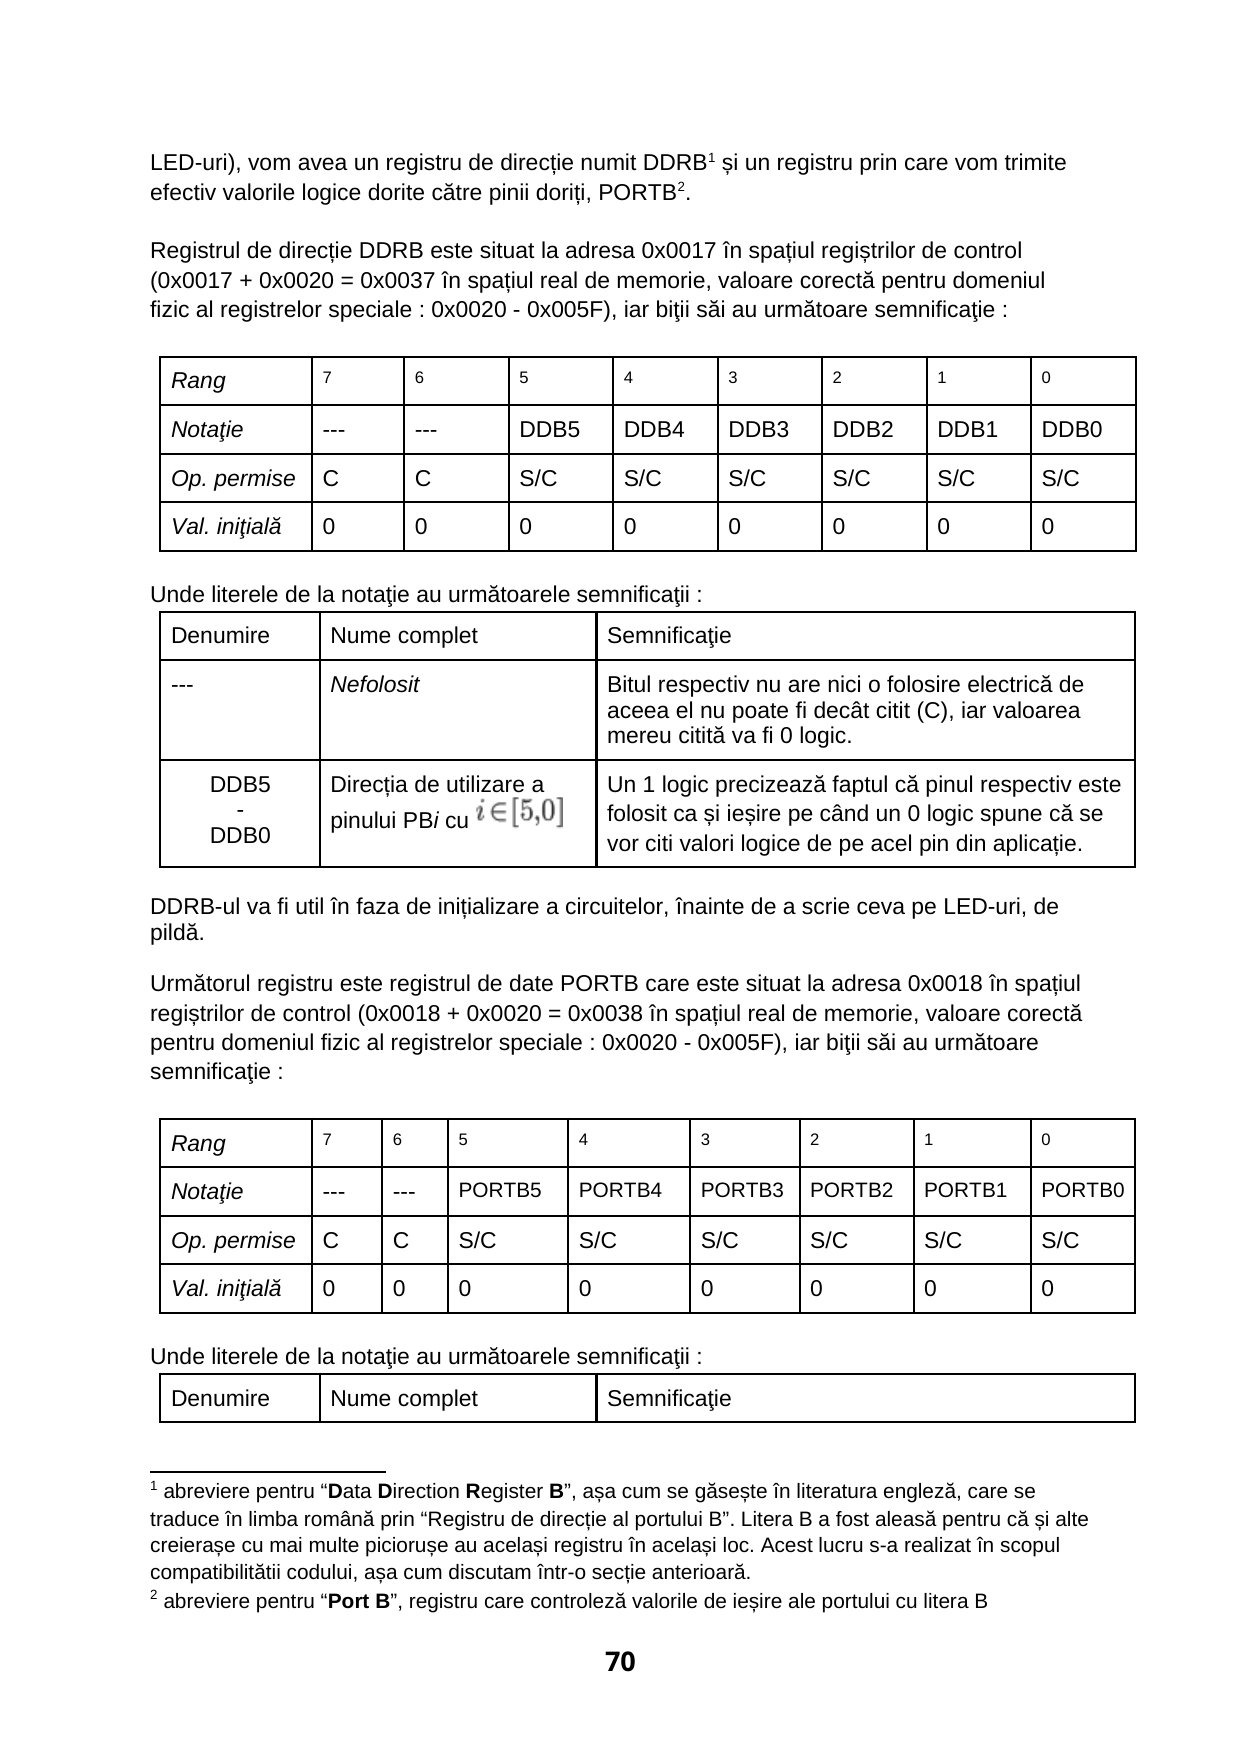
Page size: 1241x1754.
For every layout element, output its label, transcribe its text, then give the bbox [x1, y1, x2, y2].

table_cell DDB5 [510, 406, 612, 453]
table_cell Un 1 logic precizează faptul că pinul respectiv este folosit ca și ieșire pe când un 0 logic spune că se vor citi valori logice de pe acel pin din aplicație. [598, 761, 1134, 866]
table_cell S/C [691, 1217, 799, 1263]
table_cell S/C [915, 1217, 1030, 1263]
table_cell --- [161, 661, 319, 759]
table_header Semnificaţie [598, 613, 1134, 659]
table_cell PORTB0 [1032, 1168, 1134, 1215]
text Unde literele de la notaţie au următoarele semnificaţii : [150, 1343, 1091, 1369]
table_cell 0 [313, 503, 403, 550]
table_header 5 [510, 358, 612, 404]
table_cell S/C [801, 1217, 913, 1263]
text abreviere pentru “Data Direction Register B”, așa cum se găsește în literatura engleză, care se traduce în limba română prin “Registru de direcție al portului B”. Litera B a fost aleasă pentru că și alte creierașe cu mai multe piciorușe au același registru în același loc. Acest lucru s-a realizat în scopul compatibilitătii codului, așa cum discutam într-o secție anterioară. [150, 1478, 1091, 1584]
table_cell S/C [1032, 455, 1135, 501]
text Unde literele de la notaţie au următoarele semnificaţii : [150, 581, 1091, 607]
table_cell Nefolosit [321, 661, 595, 759]
table_cell 0 [313, 1265, 381, 1312]
table_header 0 [1032, 1120, 1134, 1166]
table_cell DDB5 - DDB0 [161, 761, 319, 866]
table_cell 0 [719, 503, 821, 550]
table_header 5 [449, 1120, 567, 1166]
table_cell 0 [569, 1265, 689, 1312]
table_cell PORTB4 [569, 1168, 689, 1215]
table_cell DDB0 [1032, 406, 1135, 453]
picture [475, 797, 563, 829]
table_header Rang [161, 358, 311, 404]
table_header 4 [569, 1120, 689, 1166]
table_cell 0 [801, 1265, 913, 1312]
table_cell PORTB1 [915, 1168, 1030, 1215]
table_header Nume complet [321, 613, 595, 659]
text Următorul registru este registrul de date PORTB care este situat la adresa 0x0018 în spațiul regiștrilor de control (0x0018 + 0x0020 = 0x0038 în spațiul real de memorie, valoare corectă pentru domeniul fizic al registrelor speciale : 0x0020 - 0x005F), iar biţii săi au următoare semnificaţie : [150, 971, 1091, 1084]
table_header Nume complet [321, 1375, 595, 1421]
table_cell Direcția de utilizare a pinului PBi cu [321, 761, 595, 866]
table_cell DDB2 [823, 406, 926, 453]
table_cell C [313, 455, 403, 501]
table_cell S/C [614, 455, 717, 501]
text LED-uri), vom avea un registru de direcție numit DDRB și un registru prin care vom trimite efectiv valorile logice dorite către pinii doriți, PORTB. [150, 150, 1091, 205]
table_cell S/C [719, 455, 821, 501]
table_cell C [383, 1217, 447, 1263]
text DDRB-ul va fi util în faza de inițializare a circuitelor, înainte de a scrie ceva pe LED-uri, de pildă. [150, 894, 1091, 945]
table_cell Notaţie [161, 1168, 311, 1215]
table_header 3 [719, 358, 821, 404]
table_cell 0 [915, 1265, 1030, 1312]
table_cell 0 [823, 503, 926, 550]
table_header 7 [313, 1120, 381, 1166]
table_cell --- [383, 1168, 447, 1215]
table_cell 0 [383, 1265, 447, 1312]
table_cell PORTB2 [801, 1168, 913, 1215]
table_cell 0 [510, 503, 612, 550]
table_header 3 [691, 1120, 799, 1166]
table_cell PORTB3 [691, 1168, 799, 1215]
table_cell --- [313, 1168, 381, 1215]
table_header Denumire [161, 1375, 319, 1421]
table_cell Notaţie [161, 406, 311, 453]
text abreviere pentru “Port B”, registru care controleză valorile de ieșire ale portului cu litera B [150, 1587, 1091, 1613]
table_cell DDB4 [614, 406, 717, 453]
table_header 7 [313, 358, 403, 404]
text Registrul de direcție DDRB este situat la adresa 0x0017 în spațiul regiștrilor de control (0x0017 + 0x0020 = 0x0037 în spațiul real de memorie, valoare corectă pentru domeniul fizic al registrelor speciale : 0x0020 - 0x005F), iar biţii săi au următoare semnificaţie : [150, 238, 1091, 322]
table_cell C [313, 1217, 381, 1263]
table_header 6 [405, 358, 508, 404]
table_cell S/C [1032, 1217, 1134, 1263]
table_cell 0 [614, 503, 717, 550]
table_cell DDB1 [928, 406, 1030, 453]
table_cell Val. iniţială [161, 1265, 311, 1312]
table_cell Bitul respectiv nu are nici o folosire electrică de aceea el nu poate fi decât citit (C), iar valoarea mereu citită va fi 0 logic. [598, 661, 1134, 759]
table_cell 0 [928, 503, 1030, 550]
table_cell S/C [449, 1217, 567, 1263]
table_header 0 [1032, 358, 1135, 404]
table_cell S/C [928, 455, 1030, 501]
table_cell 0 [1032, 1265, 1134, 1312]
table_cell Val. iniţială [161, 503, 311, 550]
table_header 2 [801, 1120, 913, 1166]
table_cell PORTB5 [449, 1168, 567, 1215]
table_cell --- [405, 406, 508, 453]
table_header Denumire [161, 613, 319, 659]
table_header Semnificaţie [598, 1375, 1134, 1421]
table_cell C [405, 455, 508, 501]
table_cell S/C [510, 455, 612, 501]
table_cell S/C [823, 455, 926, 501]
table_header 1 [928, 358, 1030, 404]
table_header Rang [161, 1120, 311, 1166]
table_cell 0 [449, 1265, 567, 1312]
table_cell --- [313, 406, 403, 453]
table_cell 0 [691, 1265, 799, 1312]
table_header 4 [614, 358, 717, 404]
table_header 1 [915, 1120, 1030, 1166]
table_cell S/C [569, 1217, 689, 1263]
table_cell DDB3 [719, 406, 821, 453]
table_cell Op. permise [161, 1217, 311, 1263]
table_cell Op. permise [161, 455, 311, 501]
table_header 6 [383, 1120, 447, 1166]
table_header 2 [823, 358, 926, 404]
table_cell 0 [405, 503, 508, 550]
table_cell 0 [1032, 503, 1135, 550]
